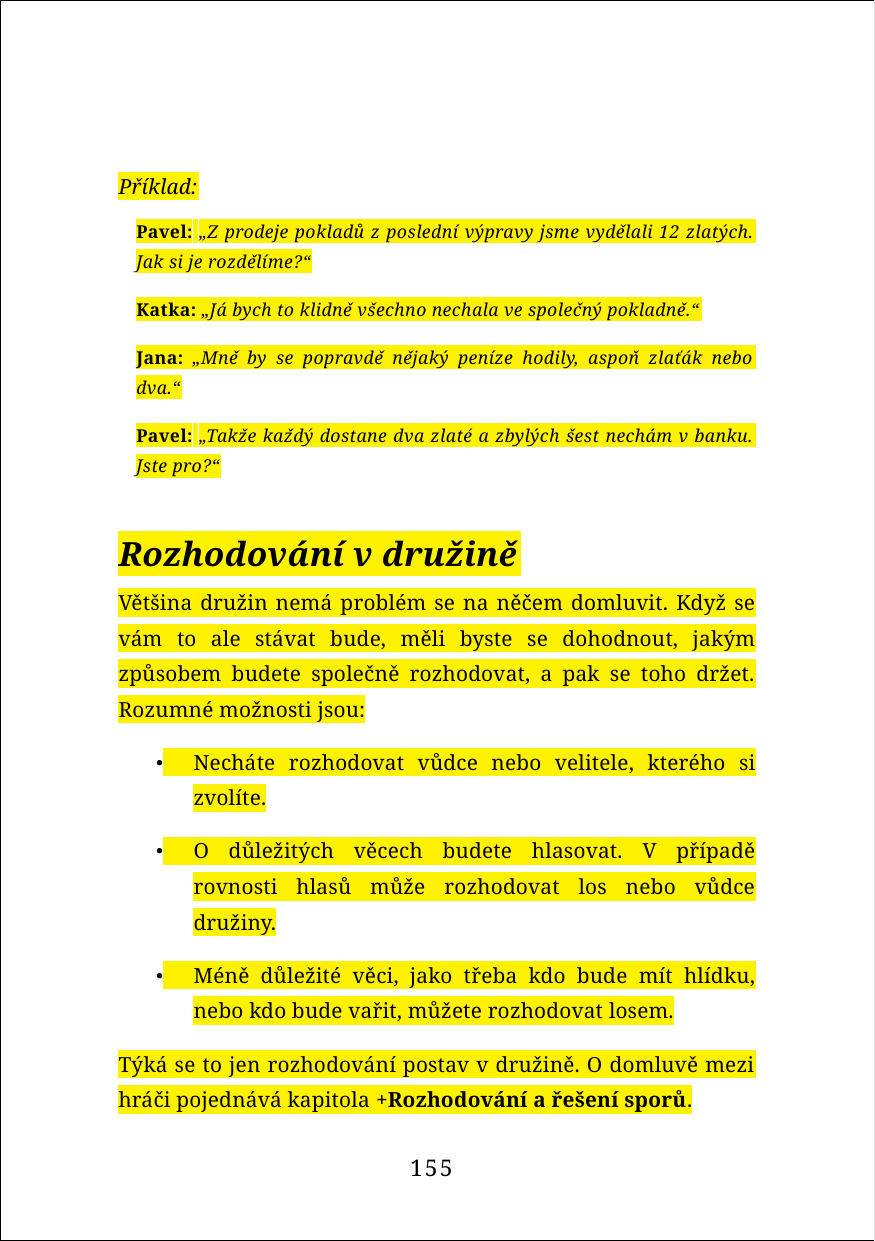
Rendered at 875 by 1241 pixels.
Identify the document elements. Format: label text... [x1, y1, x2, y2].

text Příklad: [118, 172, 756, 200]
list Méně důležité věci, jako třeba kdo bude mít hlídku, nebo kdo bude vařit, můžete rozhodovat losem. [156, 961, 756, 1025]
text Týká se to jen rozhodování postav v družině. O domluvě mezi hráči pojednává kapitola +Rozhodování a řešení sporů. [118, 1050, 756, 1114]
subtitle Rozhodování v družině [118, 531, 756, 576]
text Pavel: „Z prodeje pokladů z poslední výpravy jsme vydělali 12 zlatých. Jak si je rozdělíme?“ [136, 219, 756, 273]
list Necháte rozhodovat vůdce nebo velitele, kterého si zvolíte. [156, 748, 756, 812]
list O důležitých věcech budete hlasovat. V případě rovnosti hlasů může rozhodovat los nebo vůdce družiny. [156, 837, 756, 936]
text Pavel: „Takže každý dostane dva zlaté a zbylých šest nechám v banku. Jste pro?“ [136, 423, 756, 478]
text Většina družin nemá problém se na něčem domluvit. Když se vám to ale stávat bude, měli byste se dohodnout, jakým způsobem budete společně rozhodovat, a pak se toho držet. Rozumné možnosti jsou: [118, 588, 756, 723]
text Katka: „Já bych to klidně všechno nechala ve společný pokladně.“ [136, 297, 756, 321]
text Jana: „Mně by se popravdě nějaký peníze hodily, aspoň zlaťák nebo dva.“ [136, 345, 756, 399]
